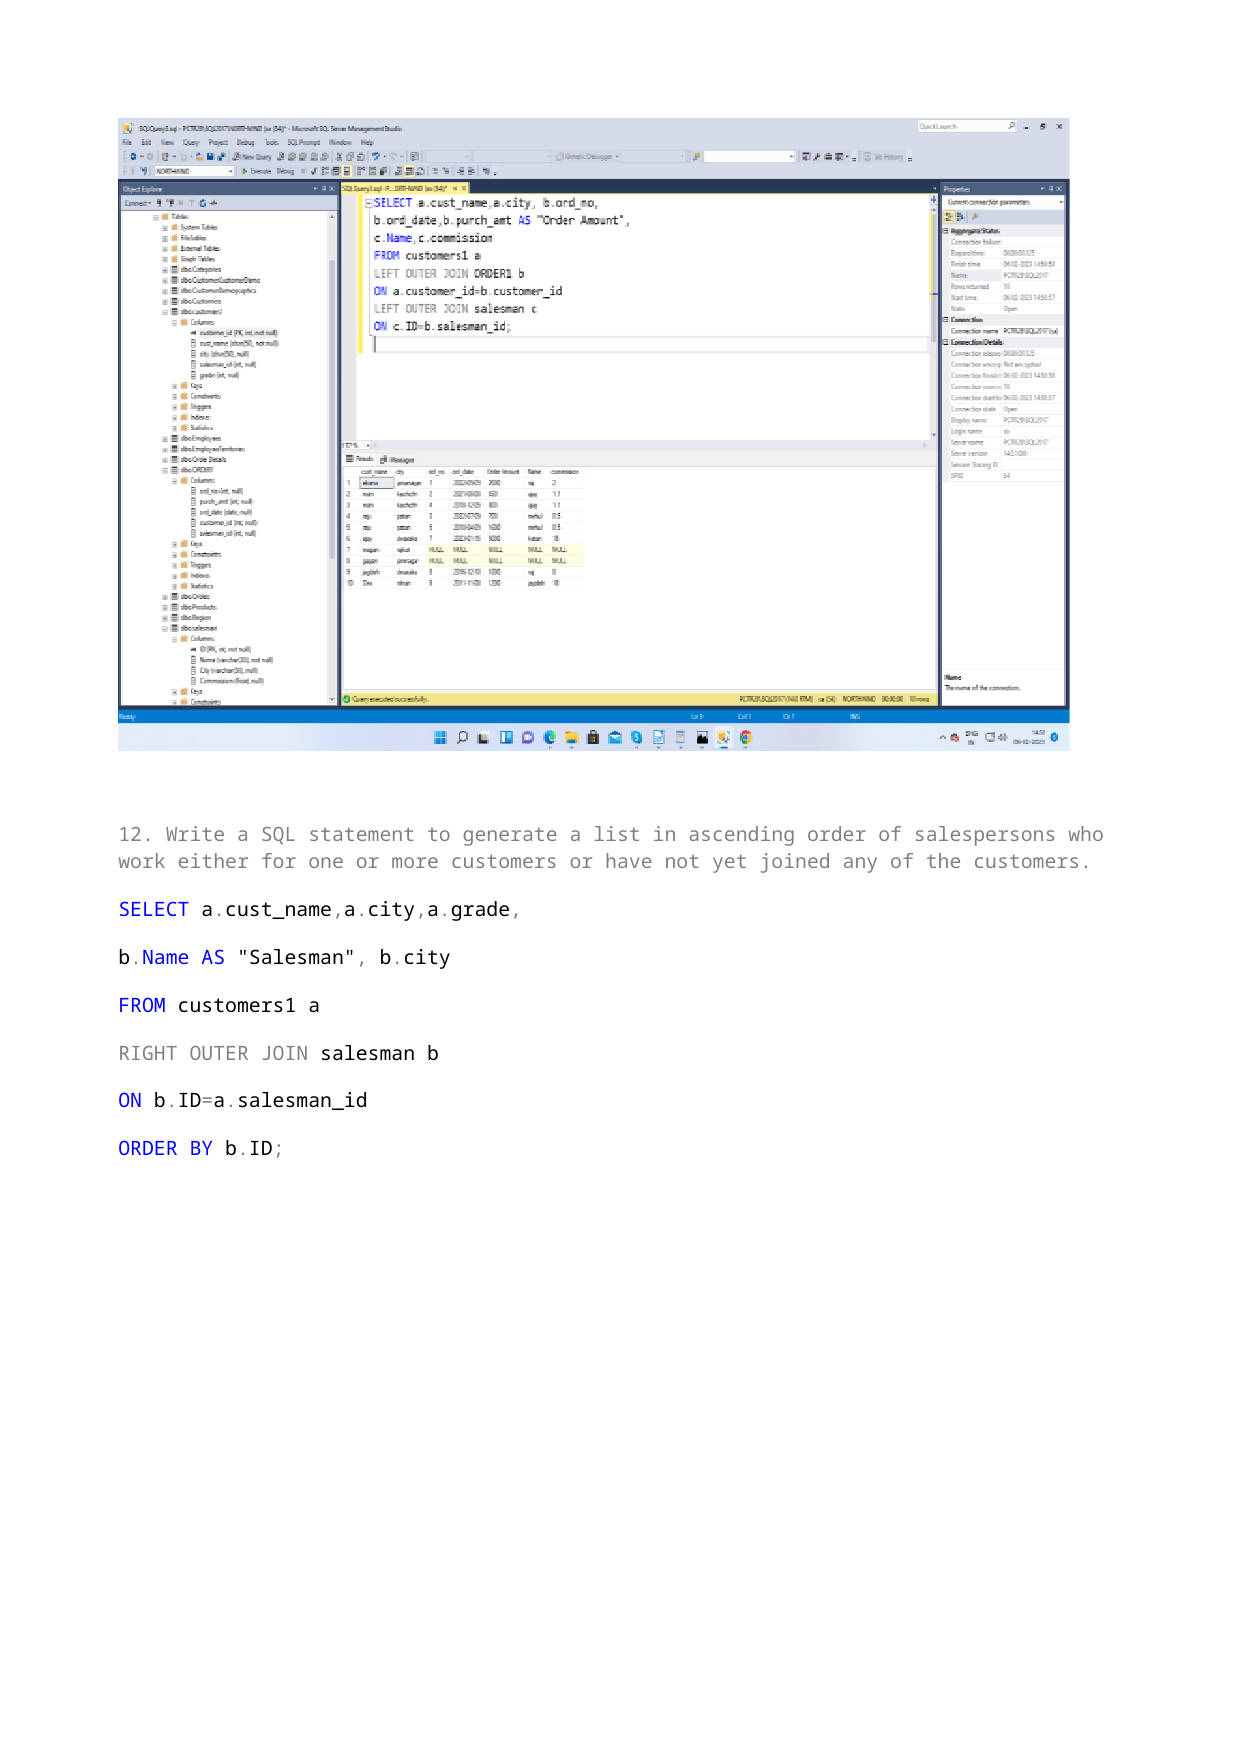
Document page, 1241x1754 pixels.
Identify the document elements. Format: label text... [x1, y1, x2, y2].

text SELECT a.cust_name,a.city,a.grade, [118, 895, 1122, 922]
text 12. Write a SQL statement to generate a list in ascending order of salespersons who work either for one or more customers or have not yet joined any of the customers. [118, 821, 1122, 874]
text FROM customers1 a [118, 991, 1122, 1018]
text ORDER BY b.ID; [118, 1134, 1122, 1161]
text b.Name AS "Salesman", b.city [118, 943, 1122, 970]
text ON b.ID=a.salesman_id [118, 1087, 1122, 1114]
text RIGHT OUTER JOIN salesman b [118, 1039, 1122, 1066]
